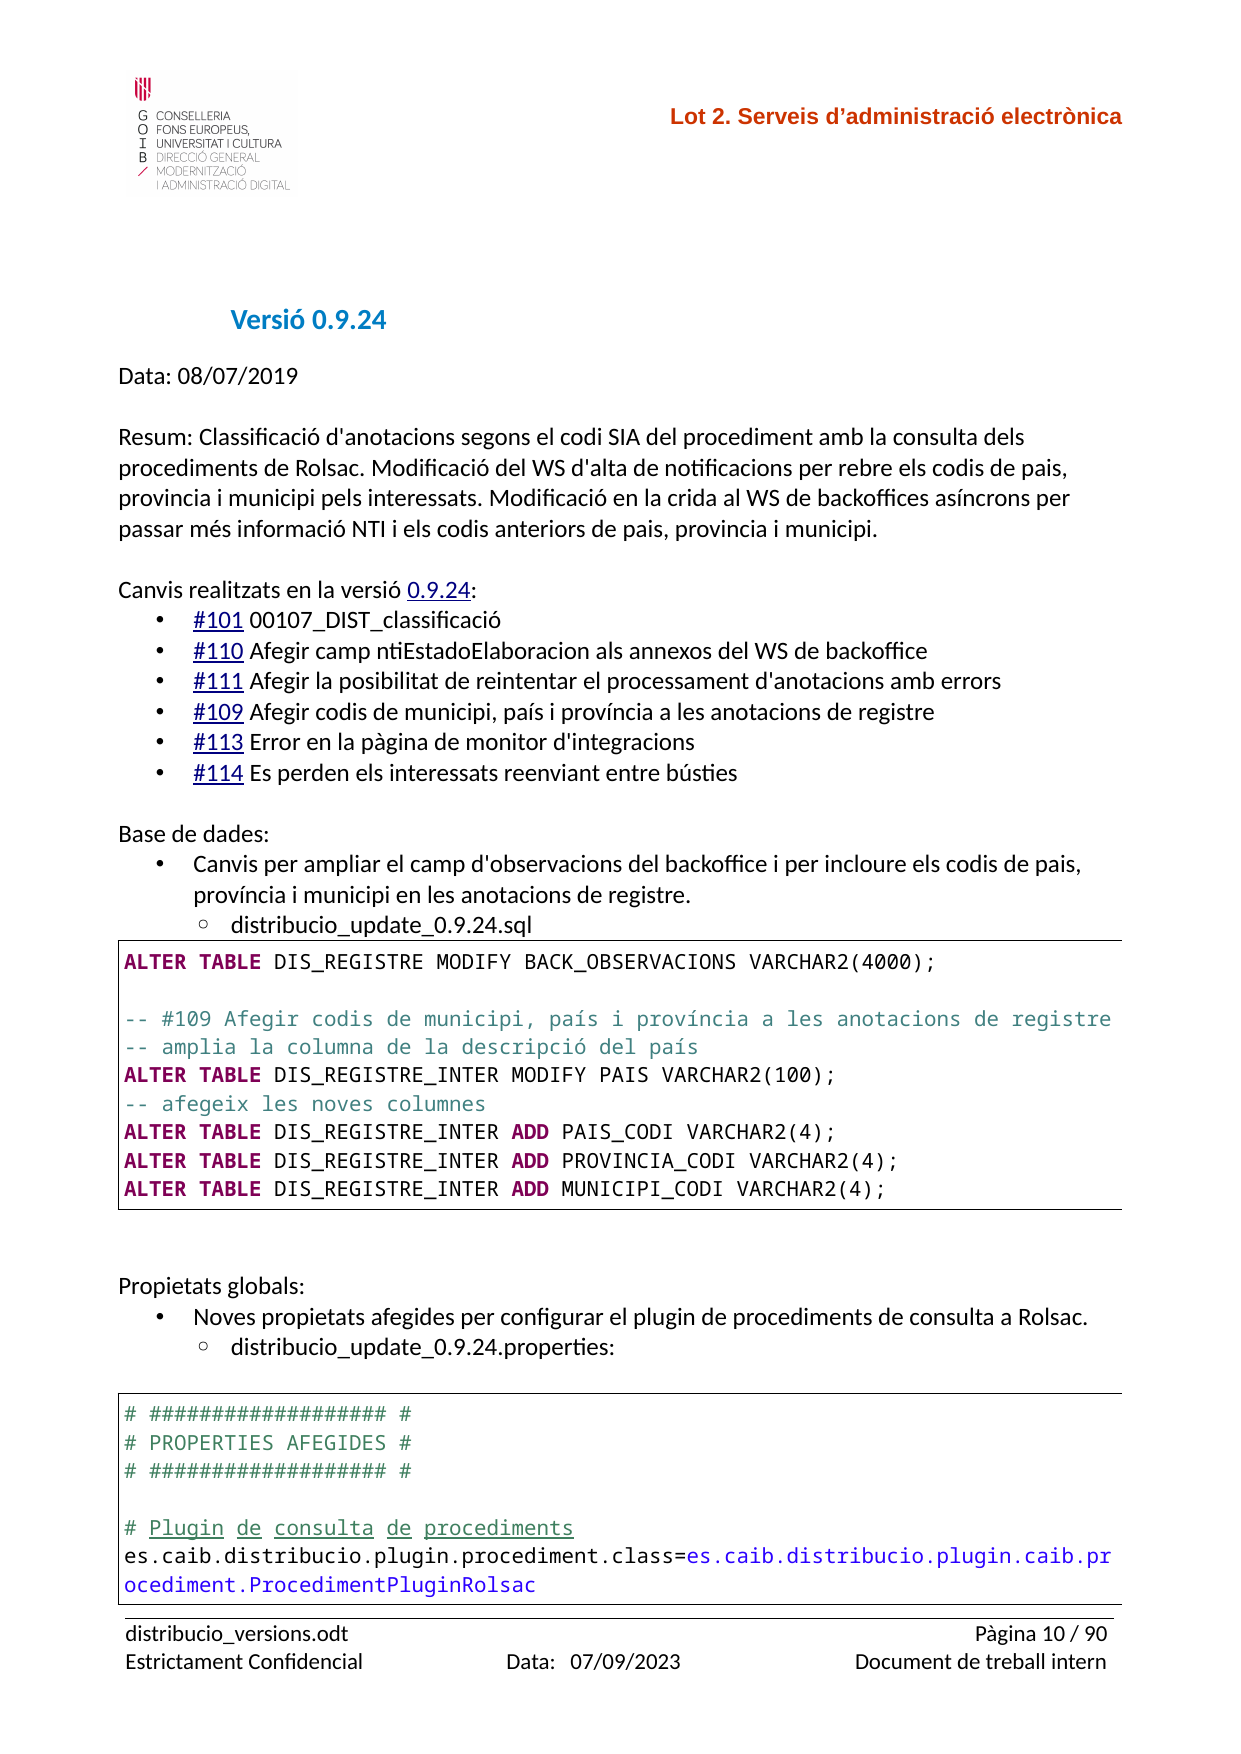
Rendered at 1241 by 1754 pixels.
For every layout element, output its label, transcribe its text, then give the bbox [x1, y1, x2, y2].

text Data: 08/07/2019 [118, 360, 1122, 391]
subtitle Versió 0.9.24 [153, 301, 1122, 336]
list distribucio_update_0.9.24.properties: [193, 1332, 1122, 1362]
table_header ALTER TABLE DIS_REGISTRE MODIFY BACK_OBSERVACIONS VARCHAR2(4000); -- #109 Afegir codis de municipi, país i província a les anotacions de registre -- amplia la columna de la descripció del país ALTER TABLE DIS_REGISTRE_INTER MODIFY PAIS VARCHAR2(100); -- afegeix les noves columnes ALTER TABLE DIS_REGISTRE_INTER ADD PAIS_CODI VARCHAR2(4); ALTER TABLE DIS_REGISTRE_INTER ADD PROVINCIA_CODI VARCHAR2(4); ALTER TABLE DIS_REGISTRE_INTER ADD MUNICIPI_CODI VARCHAR2(4); [119, 941, 1122, 1208]
text Resum: Classificació d'anotacions segons el codi SIA del procediment amb la consulta dels procediments de Rolsac. Modificació del WS d'alta de notificacions per rebre els codis de pais, provincia i municipi pels interessats. Modificació en la crida al WS de backoffices asíncrons per passar més informació NTI i els codis anteriors de pais, provincia i municipi. [118, 421, 1122, 543]
list #111 Afegir la posibilitat de reintentar el processament d'anotacions amb errors [156, 665, 1122, 696]
text Canvis realitzats en la versió 0.9.24: [118, 574, 1122, 604]
list #101 00107_DIST_classificació [156, 604, 1122, 635]
list distribucio_update_0.9.24.sql [193, 909, 1122, 940]
text Base de dades: [118, 818, 1122, 848]
list #109 Afegir codis de municipi, país i província a les anotacions de registre [156, 696, 1122, 726]
list #114 Es perden els interessats reenviant entre bústies [156, 757, 1122, 787]
list #110 Afegir camp ntiEstadoElaboracion als annexos del WS de backoffice [156, 635, 1122, 665]
table_header # ################### # # PROPERTIES AFEGIDES # # ################### # # Plugin de consulta de procediments es.caib.distribucio.plugin.procediment.class=es.caib.distribucio.plugin.caib.procediment.ProcedimentPluginRolsac [119, 1394, 1122, 1604]
list Noves propietats afegides per configurar el plugin de procediments de consulta a Rolsac. [156, 1301, 1122, 1332]
list Canvis per ampliar el camp d'observacions del backoffice i per incloure els codis de pais, província i municipi en les anotacions de registre. [156, 848, 1122, 909]
picture [126, 70, 299, 197]
text Propietats globals: [118, 1271, 1122, 1301]
list #113 Error en la pàgina de monitor d'integracions [156, 726, 1122, 757]
